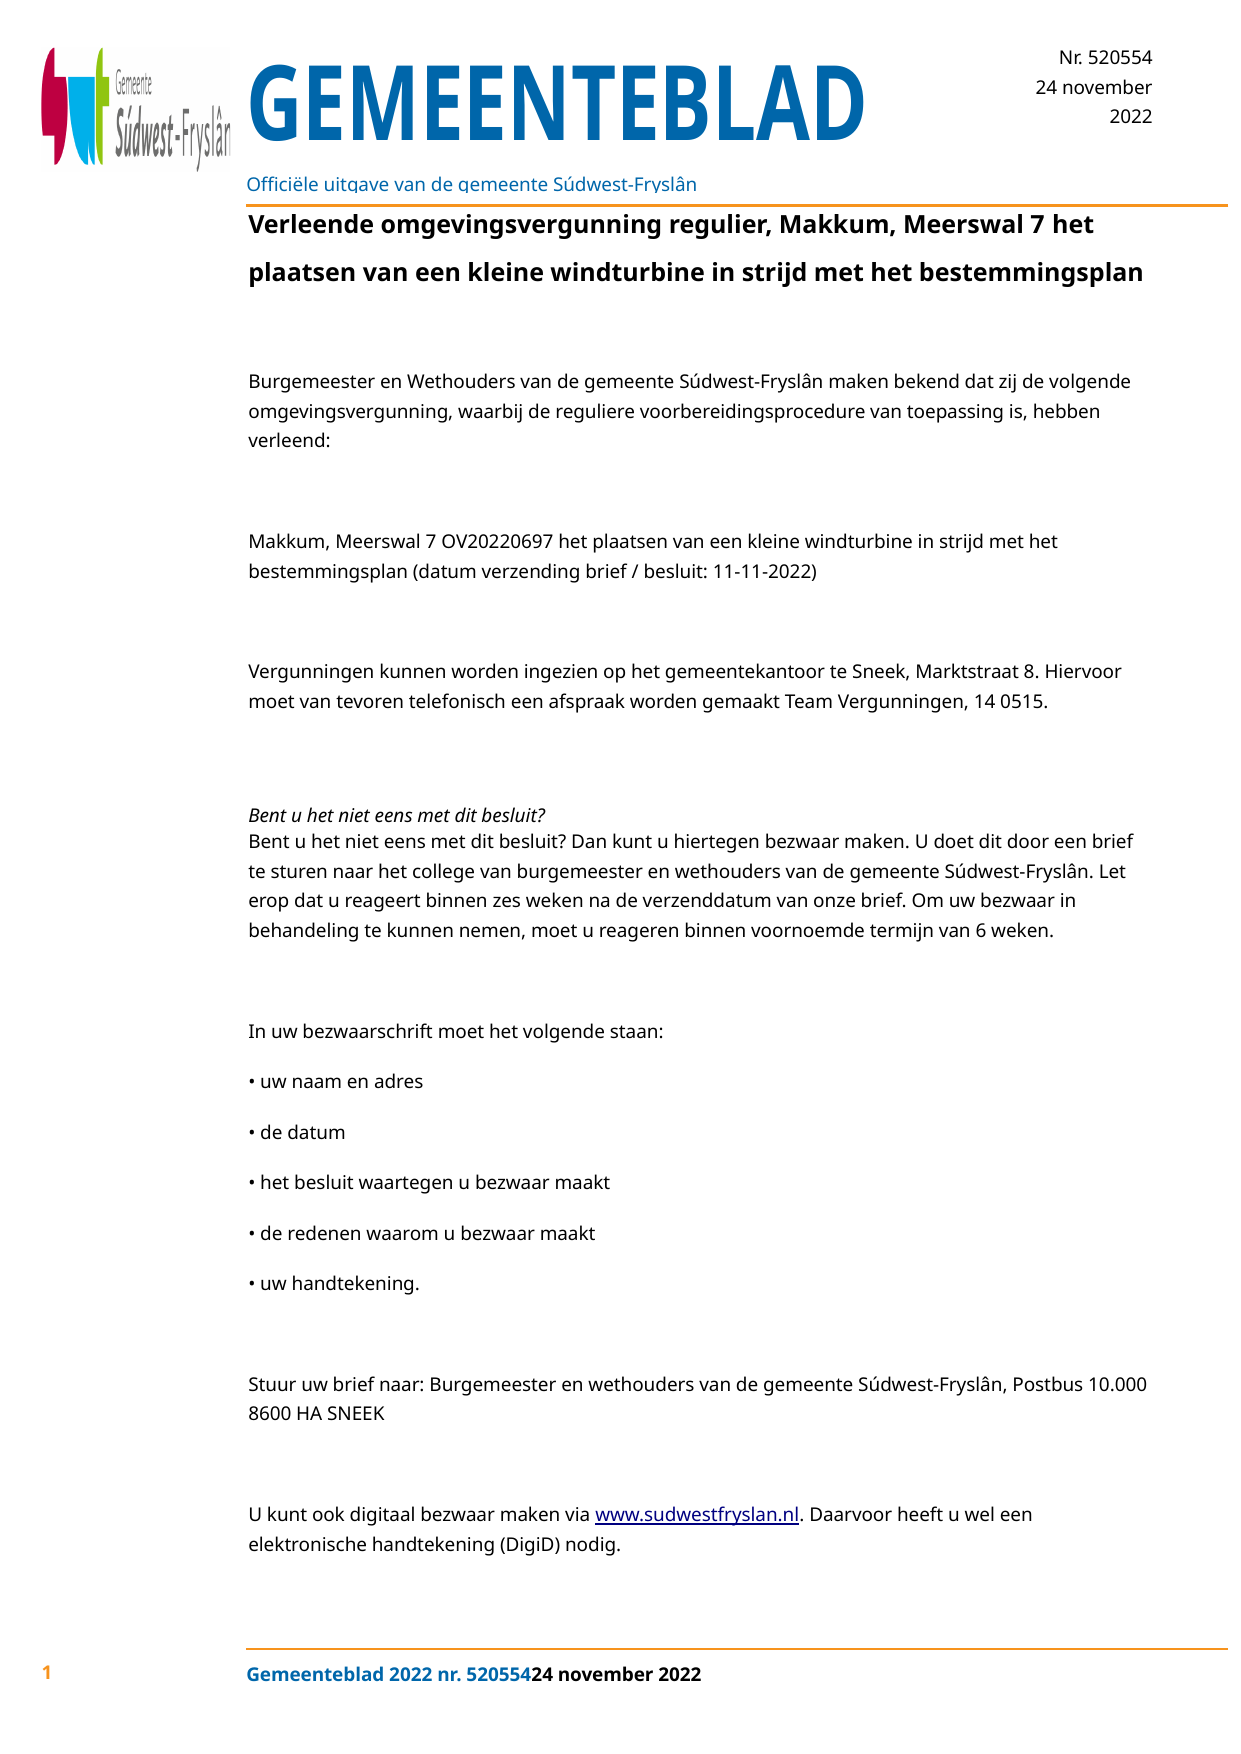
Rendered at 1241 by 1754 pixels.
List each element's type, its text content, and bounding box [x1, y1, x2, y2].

text In uw bezwaarschrift moet het volgende staan: [248, 1018, 1152, 1044]
text Vergunningen kunnen worden ingezien op het gemeentekantoor te Sneek, Marktstraat 8. Hiervoor moet van tevoren telefonisch een afspraak worden gemaakt Team Vergunningen, 14 0515. [248, 659, 1152, 714]
text Stuur uw brief naar: Burgemeester en wethouders van de gemeente Súdwest-Fryslân, Postbus 10.000 8600 HA SNEEK [248, 1371, 1152, 1426]
text • uw naam en adres [248, 1068, 1152, 1094]
text • de redenen waarom u bezwaar maakt [248, 1220, 1152, 1245]
text Verleende omgevingsvergunning regulier, Makkum, Meerswal 7 het plaatsen van een kleine windturbine in strijd met het bestemmingsplan [248, 207, 1152, 288]
text • de datum [248, 1119, 1152, 1144]
text • het besluit waartegen u bezwaar maakt [248, 1169, 1152, 1195]
picture [41, 47, 231, 172]
text Bent u het niet eens met dit besluit? [248, 803, 1152, 828]
text Makkum, Meerswal 7 OV20220697 het plaatsen van een kleine windturbine in strijd met het bestemmingsplan (datum verzending brief / besluit: 11-11-2022) [248, 528, 1152, 584]
text Bent u het niet eens met dit besluit? Dan kunt u hiertegen bezwaar maken. U doet dit door een brief te sturen naar het college van burgemeester en wethouders van de gemeente Súdwest-Fryslân. Let erop dat u reageert binnen zes weken na de verzenddatum van onze brief. Om uw bezwaar in behandeling te kunnen nemen, moet u reageren binnen voornoemde termijn van 6 weken. [248, 828, 1152, 943]
text Burgemeester en Wethouders van de gemeente Súdwest-Fryslân maken bekend dat zij de volgende omgevingsvergunning, waarbij de reguliere voorbereidingsprocedure van toepassing is, hebben verleend: [248, 368, 1152, 453]
text • uw handtekening. [248, 1270, 1152, 1296]
text U kunt ook digitaal bezwaar maken via www.sudwestfryslan.nl. Daarvoor heeft u wel een elektronische handtekening (DigiD) nodig. [248, 1501, 1152, 1557]
